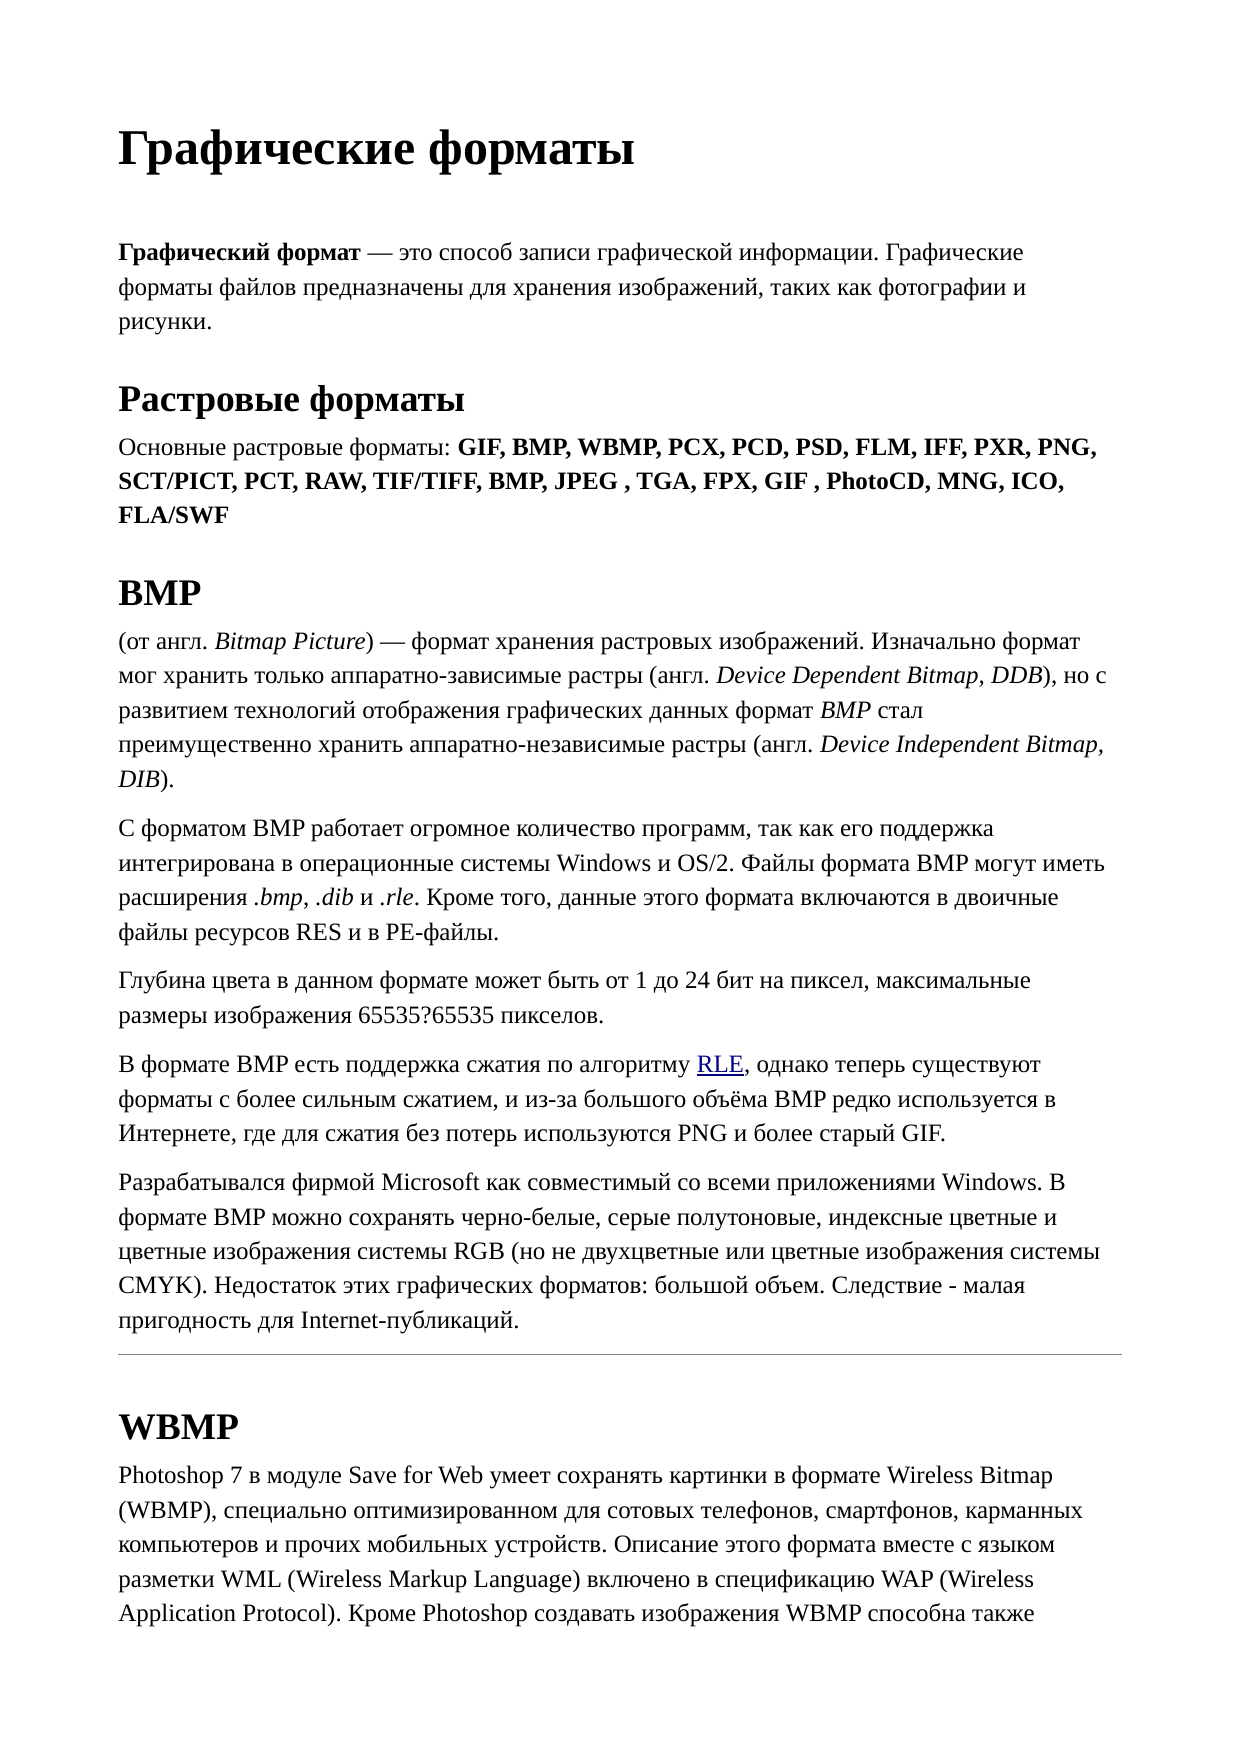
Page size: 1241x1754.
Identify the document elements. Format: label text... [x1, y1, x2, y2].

text В формате BMP есть поддержка сжатия по алгоритму RLE, однако теперь существуют форматы с более сильным сжатием, и из-за большого объёма BMP редко используется в Интернете, где для сжатия без потерь используются PNG и более старый GIF. [118, 1049, 1122, 1147]
text (от англ. Bitmap Picture) — формат хранения растровых изображений. Изначально формат мог хранить только аппаратно-зависимые растры (англ. Device Dependent Bitmap, DDB), но с развитием технологий отображения графических данных формат BMP стал преимущественно хранить аппаратно-независимые растры (англ. Device Independent Bitmap, DIB). [118, 626, 1122, 793]
text Основные растровые форматы: GIF, BMP, WBMP, PCX, PCD, PSD, FLM, IFF, PXR, PNG, SCT/PICT, PCT, RAW, TIF/TIFF, BMP, JPEG , TGA, FPX, GIF , PhotoCD, MNG, ICO, FLA/SWF [118, 432, 1122, 529]
text Глубина цвета в данном формате может быть от 1 до 24 бит на пиксел, максимальные размеры изображения 65535?65535 пикселов. [118, 966, 1122, 1029]
subtitle WBMP [118, 1404, 1122, 1448]
subtitle Графические форматы [118, 118, 1122, 176]
subtitle BMP [118, 571, 1122, 614]
text С форматом BMP работает огромное количество программ, так как его поддержка интегрирована в операционные системы Windows и OS/2. Файлы формата BMP могут иметь расширения .bmp, .dib и .rle. Кроме того, данные этого формата включаются в двоичные файлы ресурсов RES и в PE-файлы. [118, 813, 1122, 945]
text Photoshop 7 в модуле Save for Web умеет сохранять картинки в формате Wireless Bitmap (WBMP), специально оптимизированном для сотовых телефонов, смартфонов, карманных компьютеров и прочих мобильных устройств. Описание этого формата вместе с языком разметки WML (Wireless Markup Language) включено в спецификацию WAP (Wireless Application Protocol). Кроме Photoshop создавать изображения WBMP способна также [118, 1460, 1122, 1627]
text Графический формат — это способ записи графической информации. Графические форматы файлов предназначены для хранения изображений, таких как фотографии и рисунки. [118, 237, 1122, 335]
subtitle Растровые форматы [118, 376, 1122, 419]
text Разрабатывался фирмой Microsoft как совместимый со всеми приложениями Windows. В формате BMP можно сохранять черно-белые, серые полутоновые, индексные цветные и цветные изображения системы RGB (но не двухцветные или цветные изображения системы CMYK). Недостаток этих графических форматов: большой объем. Следствие - малая пригодность для Internet-публикаций. [118, 1167, 1122, 1334]
